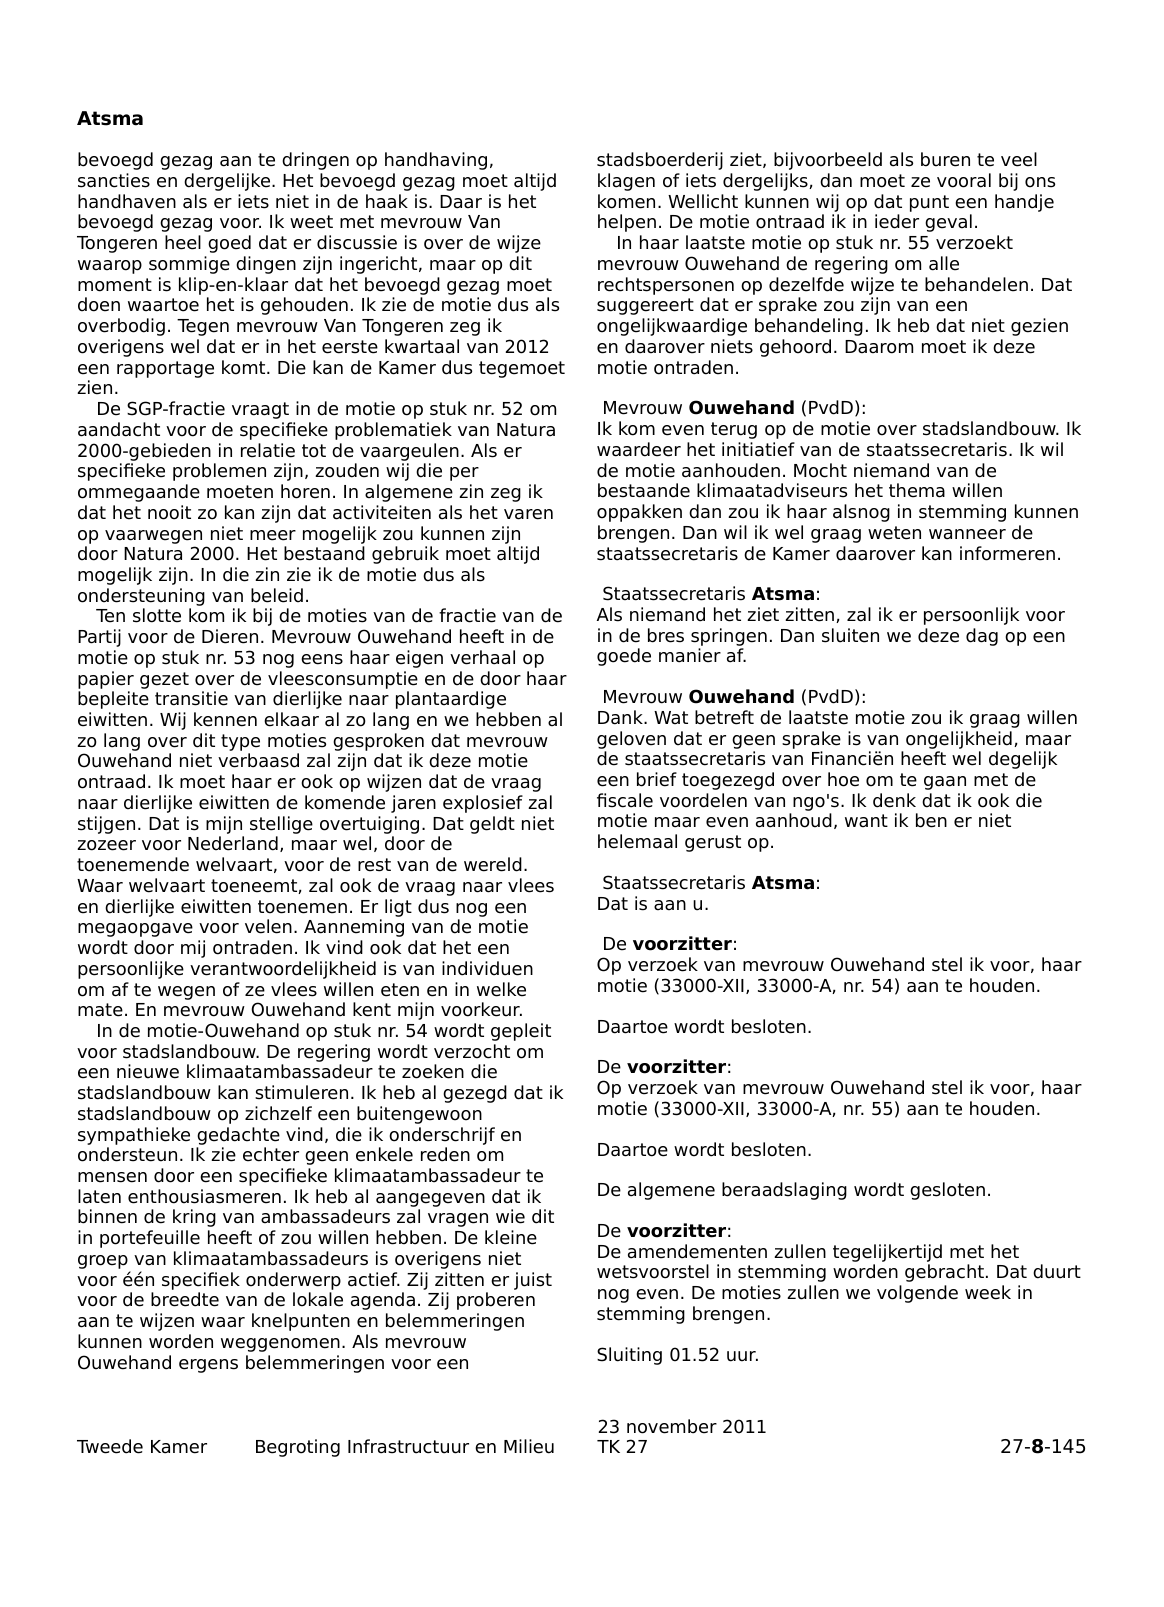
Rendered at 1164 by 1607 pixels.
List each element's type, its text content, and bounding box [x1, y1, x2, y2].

text Dank. Wat betreft de laatste motie zou ik graag willen geloven dat er geen sprake is van ongelijkheid, maar de staatssecretaris van Financiën heeft wel degelijk een brief toegezegd over hoe om te gaan met de fiscale voordelen van ngo's. Ik denk dat ik ook die motie maar even aanhoud, want ik ben er niet helemaal gerust op. [596, 708, 1087, 853]
text In de motie-Ouwehand op stuk nr. 54 wordt gepleit voor stadslandbouw. De regering wordt verzocht om een nieuwe klimaatambassadeur te zoeken die stadslandbouw kan stimuleren. Ik heb al gezegd dat ik stadslandbouw op zichzelf een buitengewoon sympathieke gedachte vind, die ik onderschrijf en ondersteun. Ik zie echter geen enkele reden om mensen door een specifieke klimaatambassadeur te laten enthousiasmeren. Ik heb al aangegeven dat ik binnen de kring van ambassadeurs zal vragen wie dit in portefeuille heeft of zou willen hebben. De kleine groep van klimaatambassadeurs is overigens niet voor één specifiek onderwerp actief. Zij zitten er juist voor de breedte van de lokale agenda. Zij proberen aan te wijzen waar knelpunten en belemmeringen kunnen worden weggenomen. Als mevrouw Ouwehand ergens belemmeringen voor een [77, 1021, 567, 1373]
text Daartoe wordt besloten. [596, 1139, 1087, 1160]
text Daartoe wordt besloten. [596, 1016, 1087, 1037]
text De amendementen zullen tegelijkertijd met het wetsvoorstel in stemming worden gebracht. Dat duurt nog even. De moties zullen we volgende week in stemming brengen. [596, 1242, 1087, 1324]
text bevoegd gezag aan te dringen op handhaving, sancties en dergelijke. Het bevoegd gezag moet altijd handhaven als er iets niet in de haak is. Daar is het bevoegd gezag voor. Ik weet met mevrouw Van Tongeren heel goed dat er discussie is over de wijze waarop sommige dingen zijn ingericht, maar op dit moment is klip-en-klaar dat het bevoegd gezag moet doen waartoe het is gehouden. Ik zie de motie dus als overbodig. Tegen mevrouw Van Tongeren zeg ik overigens wel dat er in het eerste kwartaal van 2012 een rapportage komt. Die kan de Kamer dus tegemoet zien. [77, 150, 567, 399]
text Mevrouw Ouwehand (PvdD): [596, 687, 1087, 708]
text In haar laatste motie op stuk nr. 55 verzoekt mevrouw Ouwehand de regering om alle rechtspersonen op dezelfde wijze te behandelen. Dat suggereert dat er sprake zou zijn van een ongelijkwaardige behandeling. Ik heb dat niet gezien en daarover niets gehoord. Daarom moet ik deze motie ontraden. [596, 233, 1087, 378]
text De voorzitter: [596, 934, 1087, 955]
text De SGP-fractie vraagt in de motie op stuk nr. 52 om aandacht voor de specifieke problematiek van Natura 2000-gebieden in relatie tot de vaargeulen. Als er specifieke problemen zijn, zouden wij die per ommegaande moeten horen. In algemene zin zeg ik dat het nooit zo kan zijn dat activiteiten als het varen op vaarwegen niet meer mogelijk zou kunnen zijn door Natura 2000. Het bestaand gebruik moet altijd mogelijk zijn. In die zin zie ik de motie dus als ondersteuning van beleid. [77, 399, 567, 606]
text Sluiting 01.52 uur. [596, 1344, 1087, 1365]
text Als niemand het ziet zitten, zal ik er persoonlijk voor in de bres springen. Dan sluiten we deze dag op een goede manier af. [596, 605, 1087, 667]
text De voorzitter: [596, 1221, 1087, 1242]
text Staatssecretaris Atsma: [596, 584, 1087, 605]
text Ten slotte kom ik bij de moties van de fractie van de Partij voor de Dieren. Mevrouw Ouwehand heeft in de motie op stuk nr. 53 nog eens haar eigen verhaal op papier gezet over de vleesconsumptie en de door haar bepleite transitie van dierlijke naar plantaardige eiwitten. Wij kennen elkaar al zo lang en we hebben al zo lang over dit type moties gesproken dat mevrouw Ouwehand niet verbaasd zal zijn dat ik deze motie ontraad. Ik moet haar er ook op wijzen dat de vraag naar dierlijke eiwitten de komende jaren explosief zal stijgen. Dat is mijn stellige overtuiging. Dat geldt niet zozeer voor Nederland, maar wel, door de toenemende welvaart, voor de rest van de wereld. Waar welvaart toeneemt, zal ook de vraag naar vlees en dierlijke eiwitten toenemen. Er ligt dus nog een megaopgave voor velen. Aanneming van de motie wordt door mij ontraden. Ik vind ook dat het een persoonlijke verantwoordelijkheid is van individuen om af te wegen of ze vlees willen eten en in welke mate. En mevrouw Ouwehand kent mijn voorkeur. [77, 606, 567, 1021]
text De algemene beraadslaging wordt gesloten. [596, 1180, 1087, 1201]
text Op verzoek van mevrouw Ouwehand stel ik voor, haar motie (33000-XII, 33000-A, nr. 54) aan te houden. [596, 955, 1087, 996]
text Staatssecretaris Atsma: [596, 873, 1087, 893]
text De voorzitter: [596, 1057, 1087, 1078]
text Dat is aan u. [596, 893, 1087, 914]
text Ik kom even terug op de motie over stadslandbouw. Ik waardeer het initiatief van de staatssecretaris. Ik wil de motie aanhouden. Mocht niemand van de bestaande klimaatadviseurs het thema willen oppakken dan zou ik haar alsnog in stemming kunnen brengen. Dan wil ik wel graag weten wanneer de staatssecretaris de Kamer daarover kan informeren. [596, 419, 1087, 564]
text Mevrouw Ouwehand (PvdD): [596, 398, 1087, 419]
text stadsboerderij ziet, bijvoorbeeld als buren te veel klagen of iets dergelijks, dan moet ze vooral bij ons komen. Wellicht kunnen wij op dat punt een handje helpen. De motie ontraad ik in ieder geval. [596, 150, 1087, 233]
text Op verzoek van mevrouw Ouwehand stel ik voor, haar motie (33000-XII, 33000-A, nr. 55) aan te houden. [596, 1078, 1087, 1119]
